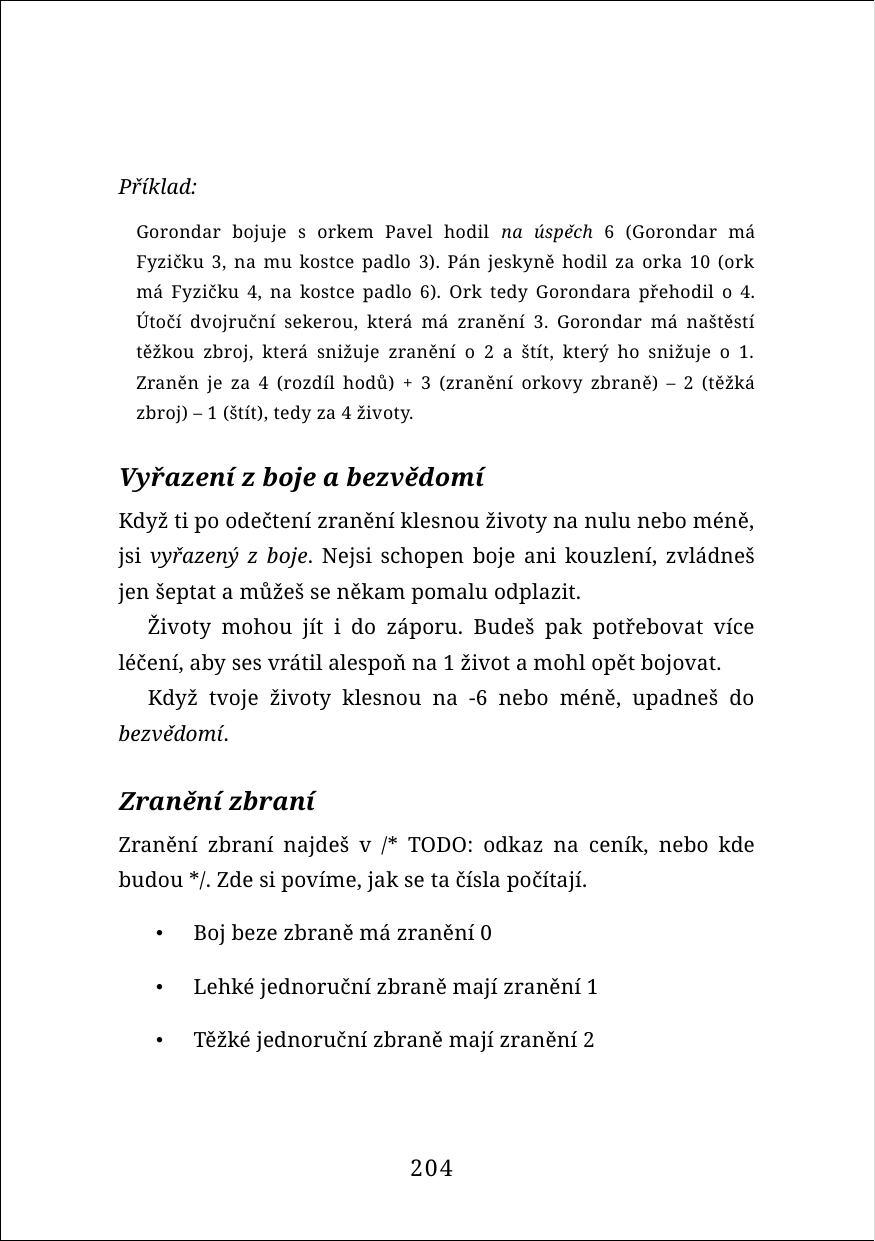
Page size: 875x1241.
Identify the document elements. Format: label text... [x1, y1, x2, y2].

subtitle Vyřazení z boje a bezvědomí [118, 460, 756, 494]
text Když ti po odečtení zranění klesnou životy na nulu nebo méně, jsi vyřazený z boje. Nejsi schopen boje ani kouzlení, zvládneš jen šeptat a můžeš se někam pomalu odplazit. Životy mohou jít i do záporu. Budeš pak potřebovat více léčení, aby ses vrátil alespoň na 1 život a mohl opět bojovat. Když tvoje životy klesnou na -6 nebo méně, upadneš do bezvědomí. [118, 506, 756, 747]
subtitle Zranění zbraní [118, 784, 756, 818]
text Příklad: [118, 172, 756, 200]
list Lehké jednoruční zbraně mají zranění 1 [156, 972, 756, 1000]
text Gorondar bojuje s orkem Pavel hodil na úspěch 6 (Gorondar má Fyzičku 3, na mu kostce padlo 3). Pán jeskyně hodil za orka 10 (ork má Fyzičku 4, na kostce padlo 6). Ork tedy Gorondara přehodil o 4. Útočí dvojruční sekerou, která má zranění 3. Gorondar má naštěstí těžkou zbroj, která snižuje zranění o 2 a štít, který ho snižuje o 1. Zraněn je za 4 (rozdíl hodů) + 3 (zranění orkovy zbraně) – 2 (těžká zbroj) – 1 (štít), tedy za 4 životy. [136, 219, 756, 424]
list Těžké jednoruční zbraně mají zranění 2 [156, 1025, 756, 1053]
list Boj beze zbraně má zranění 0 [156, 918, 756, 947]
text Zranění zbraní najdeš v /* TODO: odkaz na ceník, nebo kde budou */. Zde si povíme, jak se ta čísla počítají. [118, 830, 756, 894]
